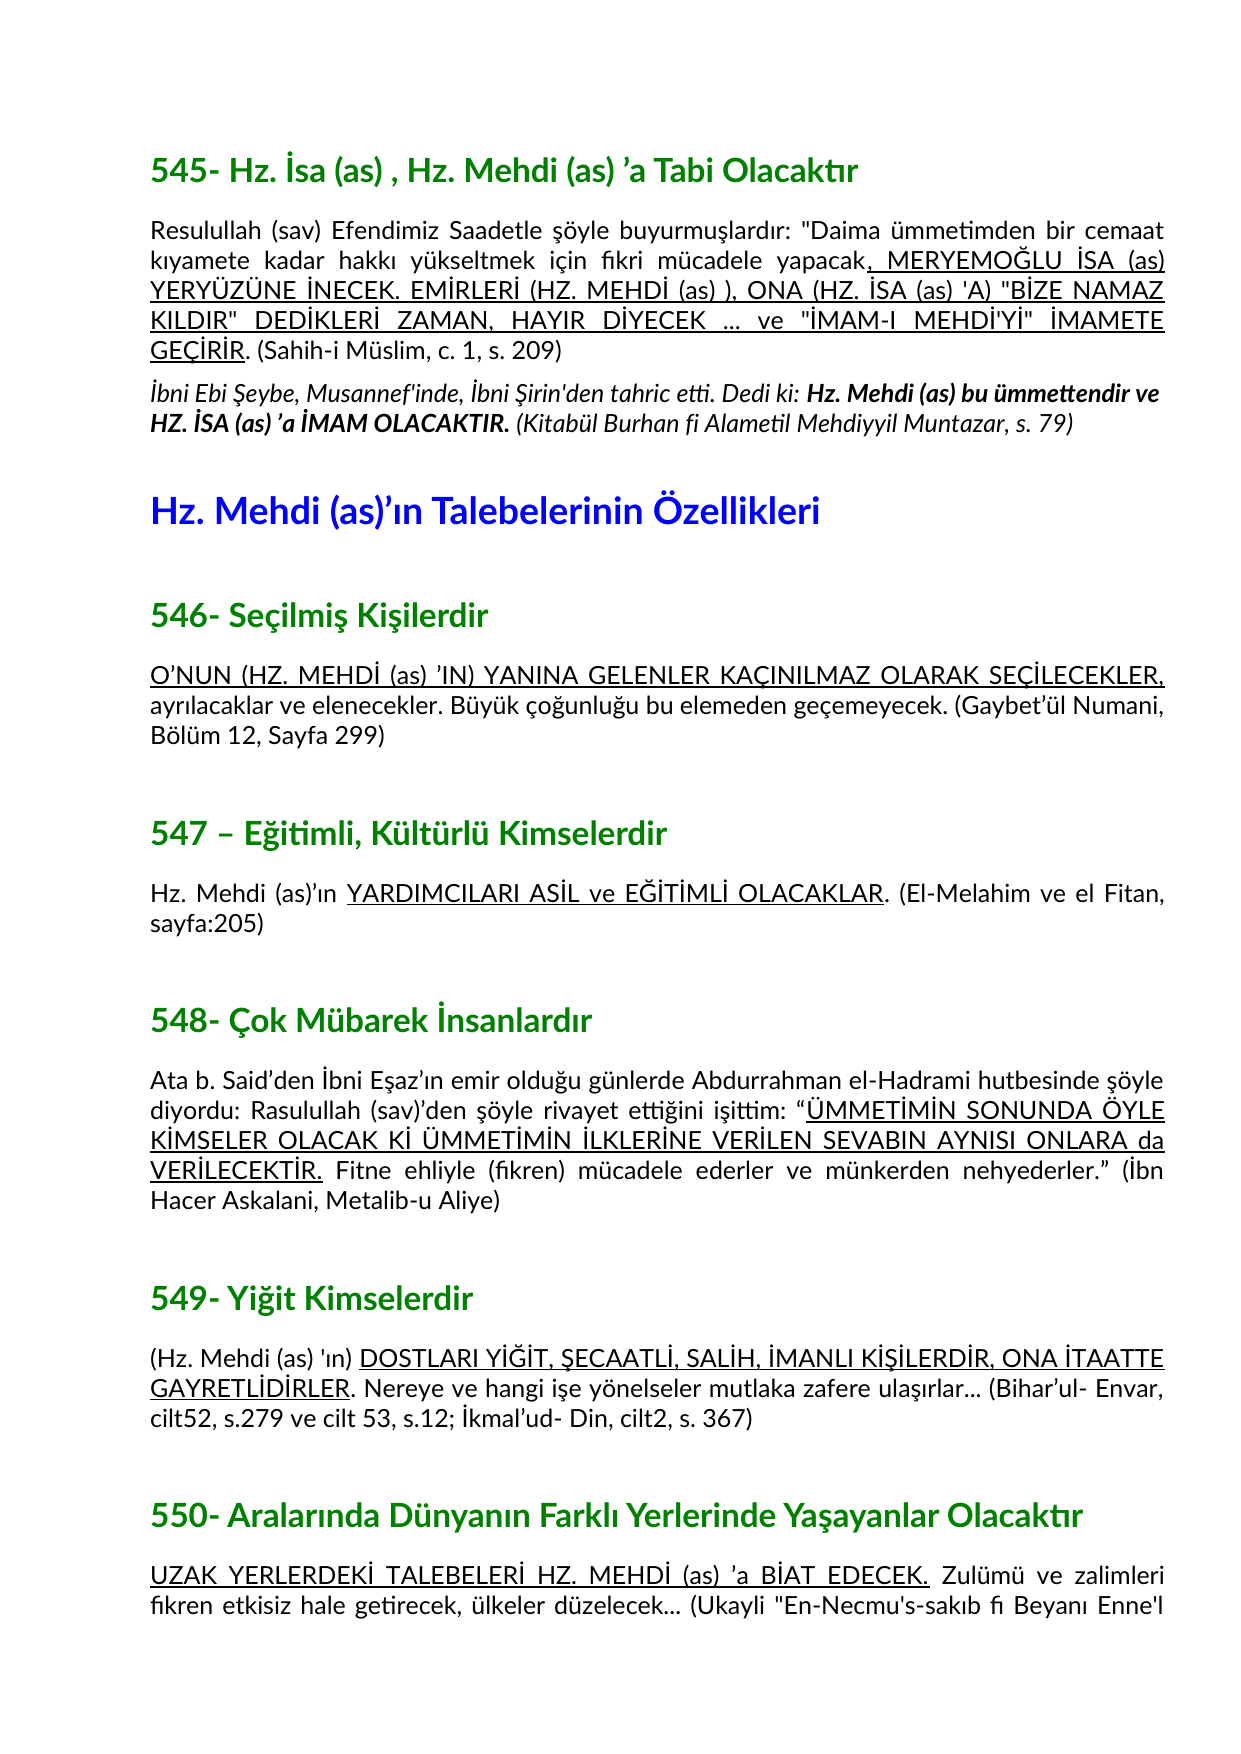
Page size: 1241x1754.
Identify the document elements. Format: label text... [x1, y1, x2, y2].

subtitle 550- Aralarında Dünyanın Farklı Yerlerinde Yaşayanlar Olacaktır [150, 1495, 1165, 1535]
text Ata b. Said’den İbni Eşaz’ın emir olduğu günlerde Abdurrahman el-Hadrami hutbesinde şöyle diyordu: Rasulullah (sav)’den şöyle rivayet ettiğini işittim: “ÜMMETİMİN SONUNDA ÖYLE KİMSELER OLACAK Kİ ÜMMETİMİN İLKLERİNE VERİLEN SEVABIN AYNISI ONLARA da [150, 1065, 1165, 1151]
text Resulullah (sav) Efendimiz Saadetle şöyle buyurmuşlardır: "Daima ümmetimden bir cemaat kıyamete kadar hakkı yükseltmek için fikri mücadele yapacak, MERYEMOĞLU İSA (as) YERYÜZÜNE İNECEK. EMİRLERİ (HZ. MEHDİ (as) ), ONA (HZ. İSA (as) 'A) "BİZE NAMAZ [150, 215, 1165, 301]
subtitle 547 – Eğitimli, Kültürlü Kimselerdir [150, 812, 1165, 852]
text UZAK YERLERDEKİ TALEBELERİ HZ. MEHDİ (as) ’a BİAT EDECEK. Zulümü ve zalimleri fikren etkisiz hale getirecek, ülkeler düzelecek... (Ukayli "En-Necmu's-sakıb fi Beyanı Enne'l [150, 1560, 1165, 1620]
subtitle Hz. Mehdi (as)’ın Talebelerinin Özellikleri [150, 487, 1165, 532]
text İbni Ebi Şeybe, Musannef'inde, İbni Şirin'den tahric etti. Dedi ki: Hz. Mehdi (as) bu ümmettendir ve HZ. İSA (as) ’a İMAM OLACAKTIR. (Kitabül Burhan fi Alametil Mehdiyyil Muntazar, s. 79) [150, 377, 1165, 437]
subtitle 549- Yiğit Kimselerdir [150, 1277, 1165, 1317]
subtitle 548- Çok Mübarek İnsanlardır [150, 1000, 1165, 1040]
text VERİLECEKTİR. Fitne ehliyle (fikren) mücadele ederler ve münkerden nehyederler.” (İbn Hacer Askalani, Metalib-u Aliye) [150, 1153, 1165, 1215]
text O’NUN (HZ. MEHDİ (as) ’IN) YANINA GELENLER KAÇINILMAZ OLARAK SEÇİLECEKLER, [150, 660, 1165, 686]
subtitle 545- Hz. İsa (as) , Hz. Mehdi (as) ’a Tabi Olacaktır [150, 150, 1165, 190]
text Hz. Mehdi (as)’ın YARDIMCILARI ASİL ve EĞİTİMLİ OLACAKLAR. (El-Melahim ve el Fitan, sayfa:205) [150, 877, 1165, 937]
subtitle 546- Seçilmiş Kişilerdir [150, 595, 1165, 635]
text ayrılacaklar ve elenecekler. Büyük çoğunluğu bu elemeden geçemeyecek. (Gaybet’ül Numani, Bölüm 12, Sayfa 299) [150, 688, 1165, 750]
text GEÇİRİR. (Sahih-i Müslim, c. 1, s. 209) [150, 333, 1165, 365]
text (Hz. Mehdi (as) 'ın) DOSTLARI YİĞİT, ŞECAATLİ, SALİH, İMANLI KİŞİLERDİR, ONA İTAATTE GAYRETLİDİRLER. Nereye ve hangi işe yönelseler mutlaka zafere ulaşırlar... (Bihar’ul- Envar, cilt52, s.279 ve cilt 53, s.12; İkmal’ud- Din, cilt2, s. 367) [150, 1342, 1165, 1432]
text KILDIR" DEDİKLERİ ZAMAN, HAYIR DİYECEK ... ve "İMAM-I MEHDİ'Yİ" İMAMETE [150, 303, 1165, 331]
